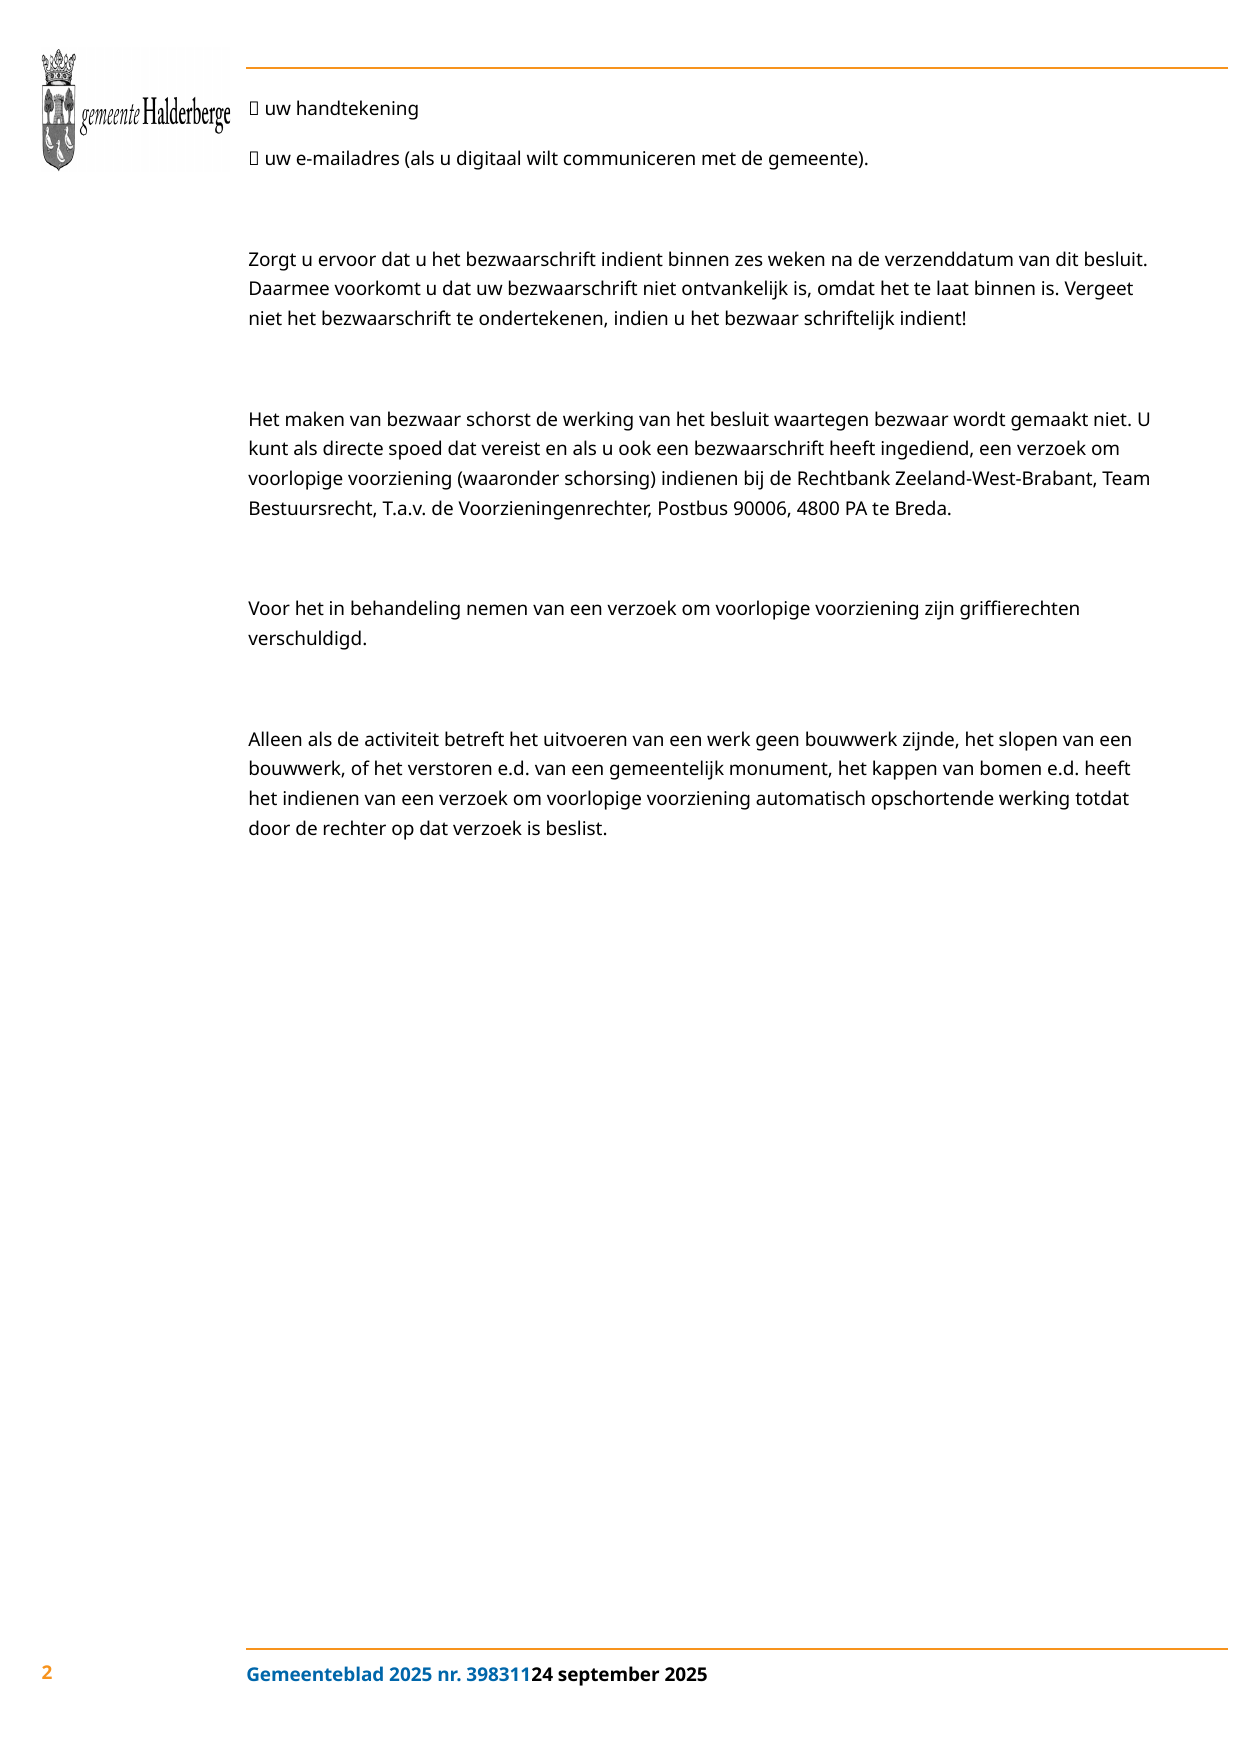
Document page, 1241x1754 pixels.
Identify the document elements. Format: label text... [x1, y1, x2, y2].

text Zorgt u ervoor dat u het bezwaarschrift indient binnen zes weken na de verzenddatum van dit besluit. Daarmee voorkomt u dat uw bezwaarschrift niet ontvankelijk is, omdat het te laat binnen is. Vergeet niet het bezwaarschrift te ondertekenen, indien u het bezwaar schriftelijk indient! [248, 246, 1152, 331]
text  uw e-mailadres (als u digitaal wilt communiceren met de gemeente). [248, 145, 1152, 171]
picture [41, 47, 231, 172]
text Alleen als de activiteit betreft het uitvoeren van een werk geen bouwwerk zijnde, het slopen van een bouwwerk, of het verstoren e.d. van een gemeentelijk monument, het kappen van bomen e.d. heeft het indienen van een verzoek om voorlopige voorziening automatisch opschortende werking totdat door de rechter op dat verzoek is beslist. [248, 726, 1152, 841]
text Voor het in behandeling nemen van een verzoek om voorlopige voorziening zijn griffierechten verschuldigd. [248, 596, 1152, 651]
text Het maken van bezwaar schorst de werking van het besluit waartegen bezwaar wordt gemaakt niet. U kunt als directe spoed dat vereist en als u ook een bezwaarschrift heeft ingediend, een verzoek om voorlopige voorziening (waaronder schorsing) indienen bij de Rechtbank Zeeland-West-Brabant, Team Bestuursrecht, T.a.v. de Voorzieningenrechter, Postbus 90006, 4800 PA te Breda. [248, 406, 1152, 521]
text  uw handtekening [248, 95, 1152, 121]
